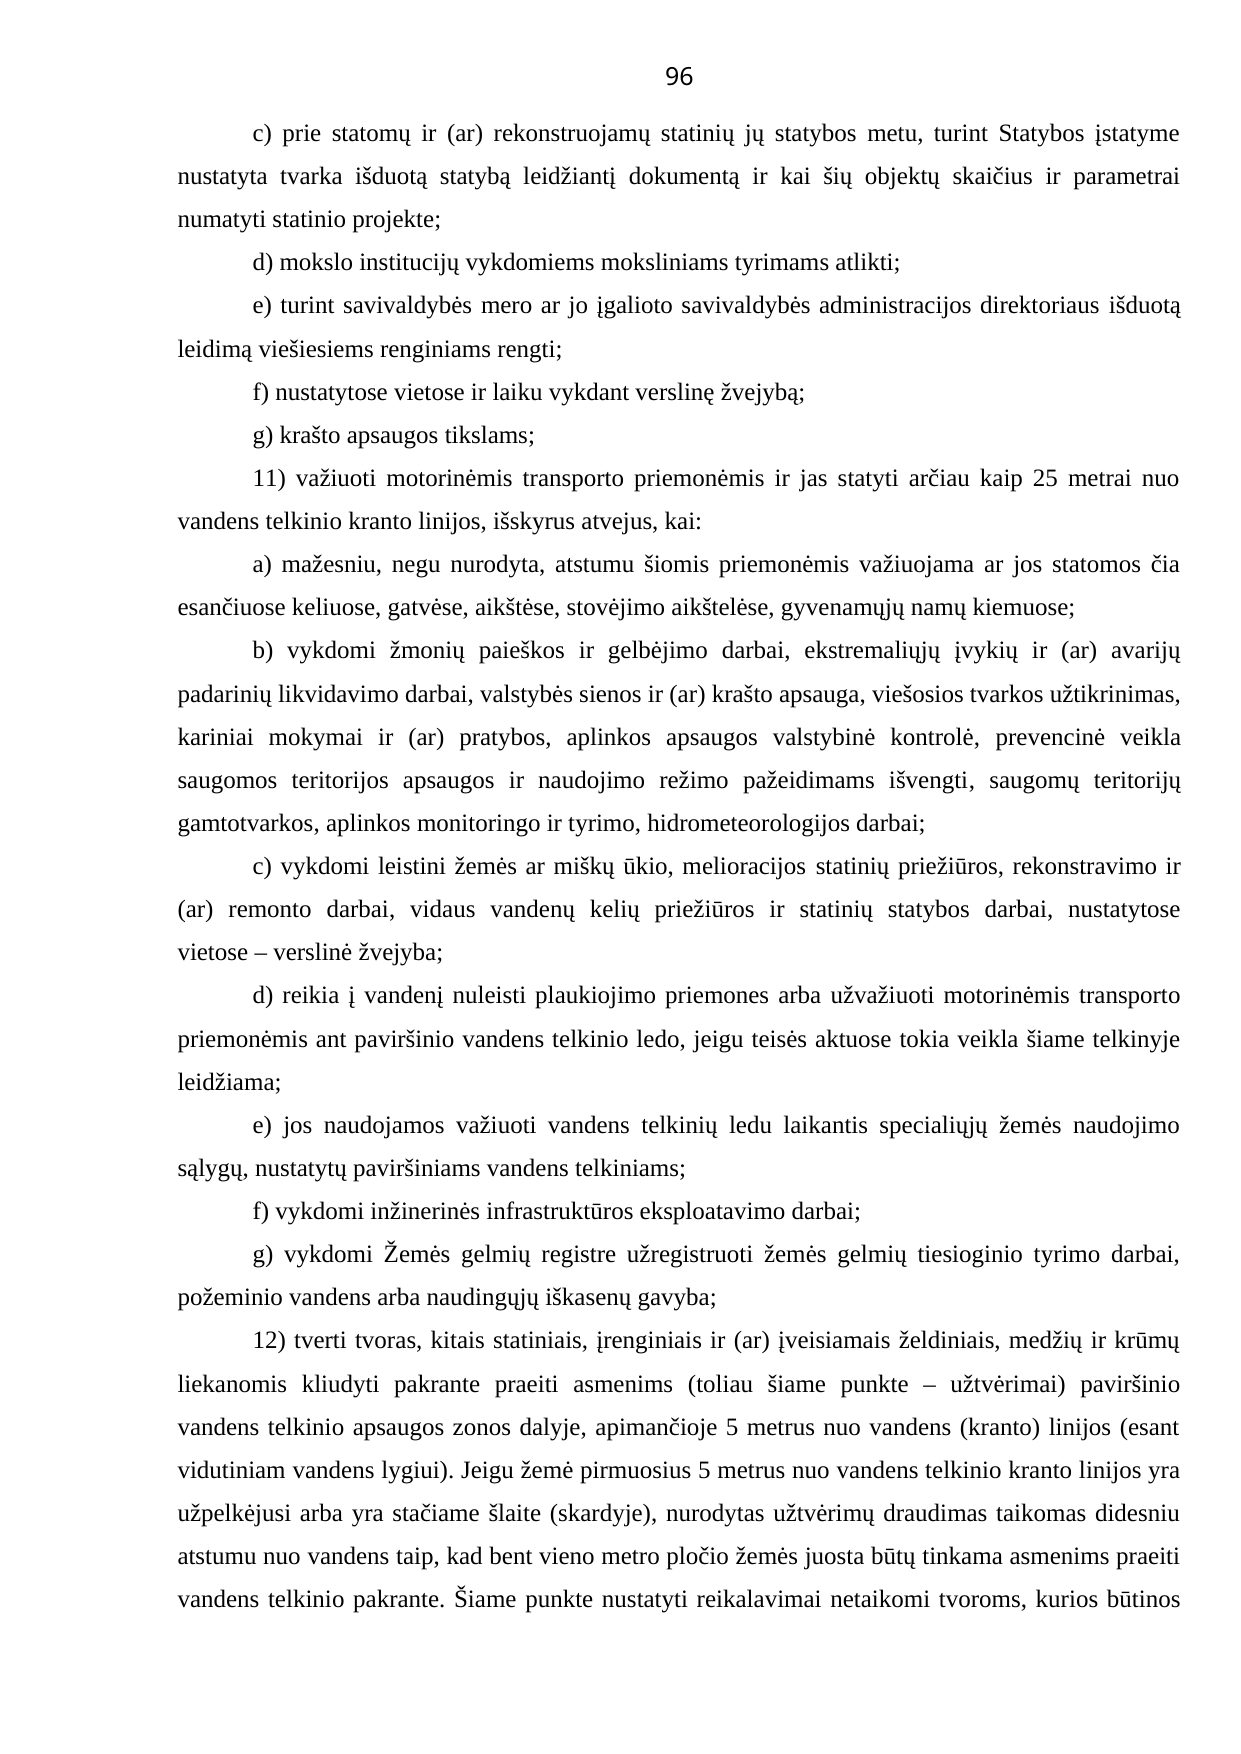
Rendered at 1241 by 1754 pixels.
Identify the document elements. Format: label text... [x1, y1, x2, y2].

text 12) tverti tvoras, kitais statiniais, įrenginiais ir (ar) įveisiamais želdiniais, medžių ir krūmų liekanomis kliudyti pakrante praeiti asmenims (toliau šiame punkte – užtvėrimai) paviršinio vandens telkinio apsaugos zonos dalyje, apimančioje 5 metrus nuo vandens (kranto) linijos (esant vidutiniam vandens lygiui). Jeigu žemė pirmuosius 5 metrus nuo vandens telkinio kranto linijos yra užpelkėjusi arba yra stačiame šlaite (skardyje), nurodytas užtvėrimų draudimas taikomas didesniu atstumu nuo vandens taip, kad bent vieno metro pločio žemės juosta būtų tinkama asmenims praeiti vandens telkinio pakrante. Šiame punkte nustatyti reikalavimai netaikomi tvoroms, kurios būtinos [177, 1326, 1181, 1613]
text c) vykdomi leistini žemės ar miškų ūkio, melioracijos statinių priežiūros, rekonstravimo ir (ar) remonto darbai, vidaus vandenų kelių priežiūros ir statinių statybos darbai, nustatytose vietose – verslinė žvejyba; [177, 851, 1181, 966]
text g) vykdomi Žemės gelmių registre užregistruoti žemės gelmių tiesioginio tyrimo darbai, požeminio vandens arba naudingųjų iškasenų gavyba; [177, 1239, 1181, 1311]
text e) turint savivaldybės mero ar jo įgalioto savivaldybės administracijos direktoriaus išduotą leidimą viešiesiems renginiams rengti; [177, 291, 1181, 362]
text f) vykdomi inžinerinės infrastruktūros eksploatavimo darbai; [177, 1196, 1181, 1225]
text b) vykdomi žmonių paieškos ir gelbėjimo darbai, ekstremaliųjų įvykių ir (ar) avarijų padarinių likvidavimo darbai, valstybės sienos ir (ar) krašto apsauga, viešosios tvarkos užtikrinimas, kariniai mokymai ir (ar) pratybos, aplinkos apsaugos valstybinė kontrolė, prevencinė veikla saugomos teritorijos apsaugos ir naudojimo režimo pažeidimams išvengti, saugomų teritorijų gamtotvarkos, aplinkos monitoringo ir tyrimo, hidrometeorologijos darbai; [177, 636, 1181, 837]
text d) mokslo institucijų vykdomiems moksliniams tyrimams atlikti; [177, 247, 1181, 276]
text g) krašto apsaugos tikslams; [177, 420, 1181, 449]
text e) jos naudojamos važiuoti vandens telkinių ledu laikantis specialiųjų žemės naudojimo sąlygų, nustatytų paviršiniams vandens telkiniams; [177, 1110, 1181, 1182]
text d) reikia į vandenį nuleisti plaukiojimo priemones arba užvažiuoti motorinėmis transporto priemonėmis ant paviršinio vandens telkinio ledo, jeigu teisės aktuose tokia veikla šiame telkinyje leidžiama; [177, 981, 1181, 1096]
text f) nustatytose vietose ir laiku vykdant verslinę žvejybą; [177, 377, 1181, 406]
text a) mažesniu, negu nurodyta, atstumu šiomis priemonėmis važiuojama ar jos statomos čia esančiuose keliuose, gatvėse, aikštėse, stovėjimo aikštelėse, gyvenamųjų namų kiemuose; [177, 549, 1181, 621]
text c) prie statomų ir (ar) rekonstruojamų statinių jų statybos metu, turint Statybos įstatyme nustatyta tvarka išduotą statybą leidžiantį dokumentą ir kai šių objektų skaičius ir parametrai numatyti statinio projekte; [177, 118, 1181, 233]
text 11) važiuoti motorinėmis transporto priemonėmis ir jas statyti arčiau kaip 25 metrai nuo vandens telkinio kranto linijos, išskyrus atvejus, kai: [177, 463, 1181, 535]
